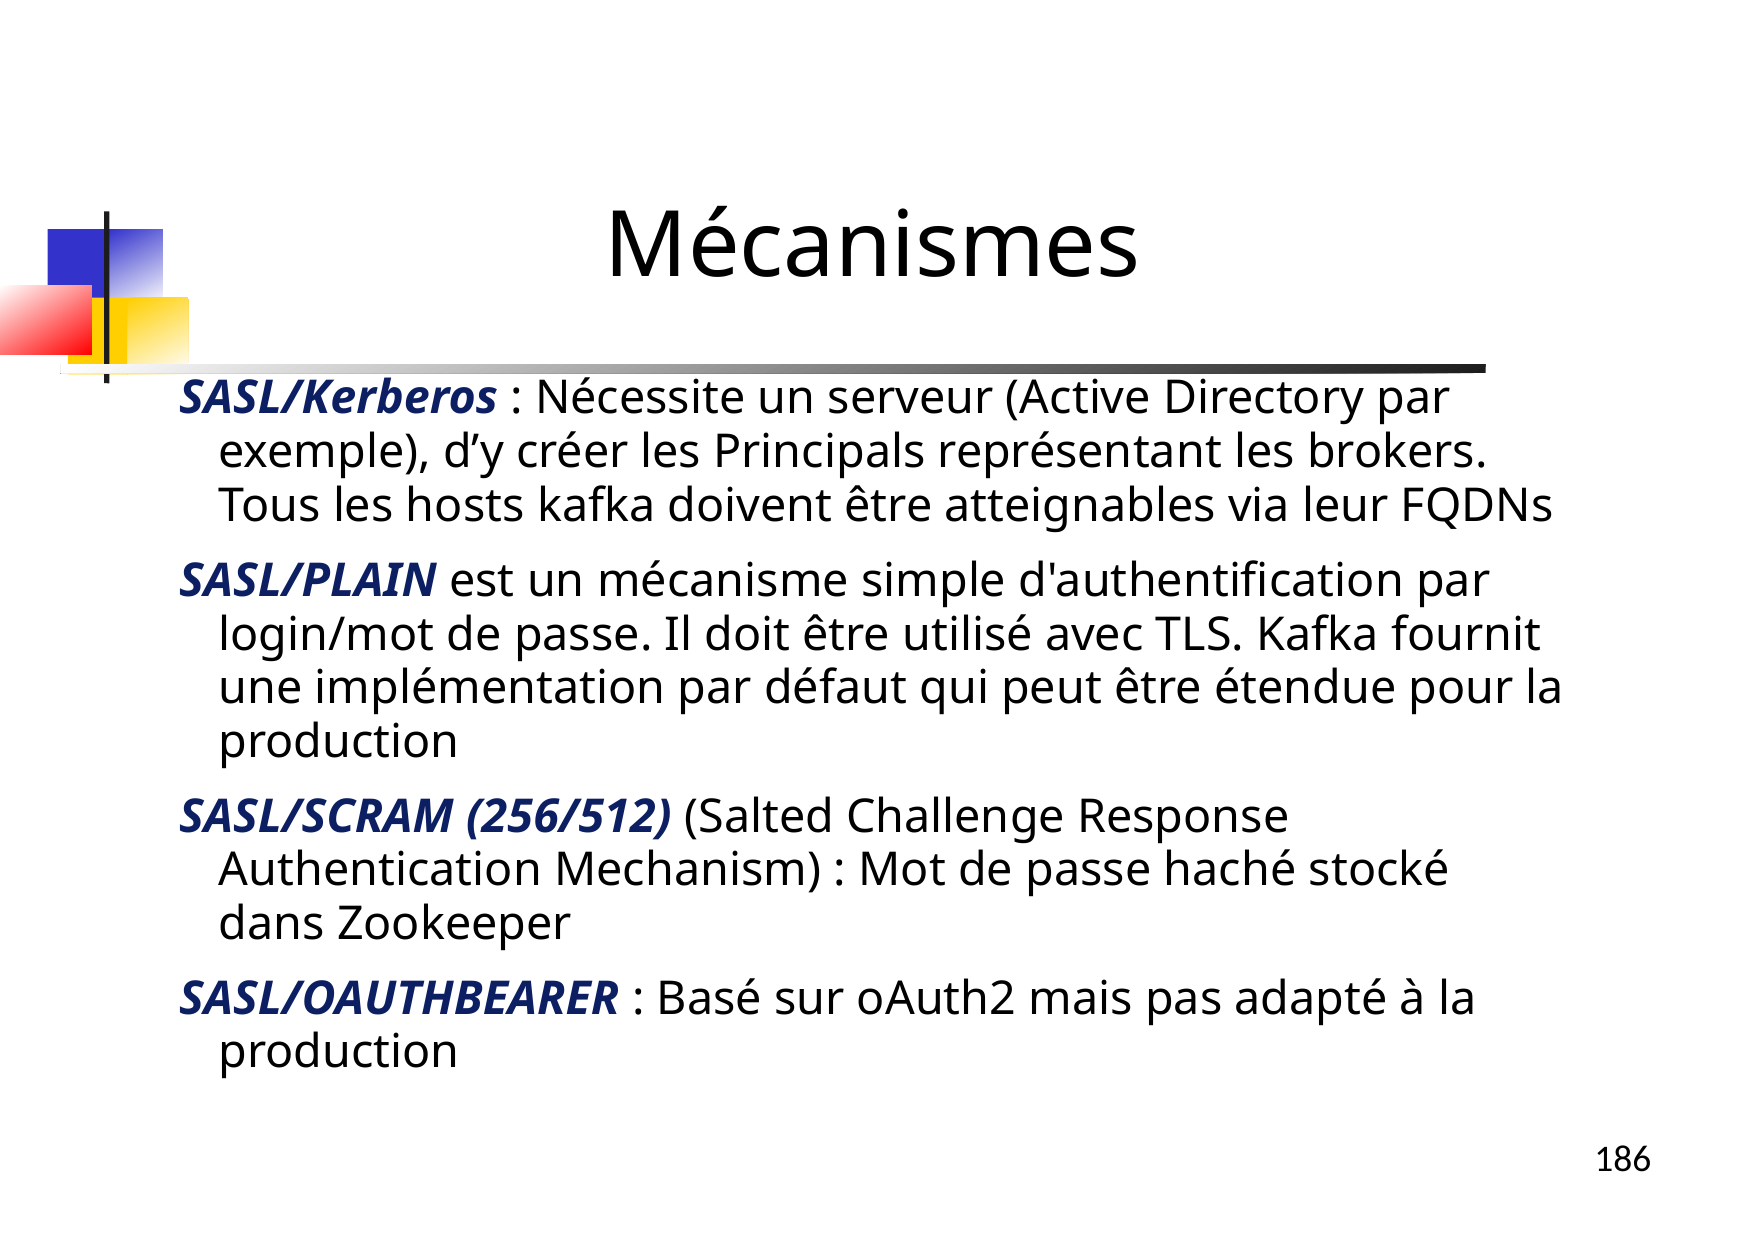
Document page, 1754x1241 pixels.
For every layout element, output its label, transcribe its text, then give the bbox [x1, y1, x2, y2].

title Mécanismes [179, 139, 1567, 351]
list SASL/Kerberos : Nécessite un serveur (Active Directory par exemple), d’y créer les Principals représentant les brokers. Tous les hosts kafka doivent être atteignables via leur FQDNs SASL/PLAIN est un mécanisme simple d'authentification par login/mot de passe. Il doit être utilisé avec TLS. Kafka fournit une implémentation par défaut qui peut être étendue pour la production SASL/SCRAM (256/512) (Salted Challenge Response Authentication Mechanism) : Mot de passe haché stocké dans Zookeeper SASL/OAUTHBEARER : Basé sur oAuth2 mais pas adapté à la production [179, 371, 1567, 1091]
